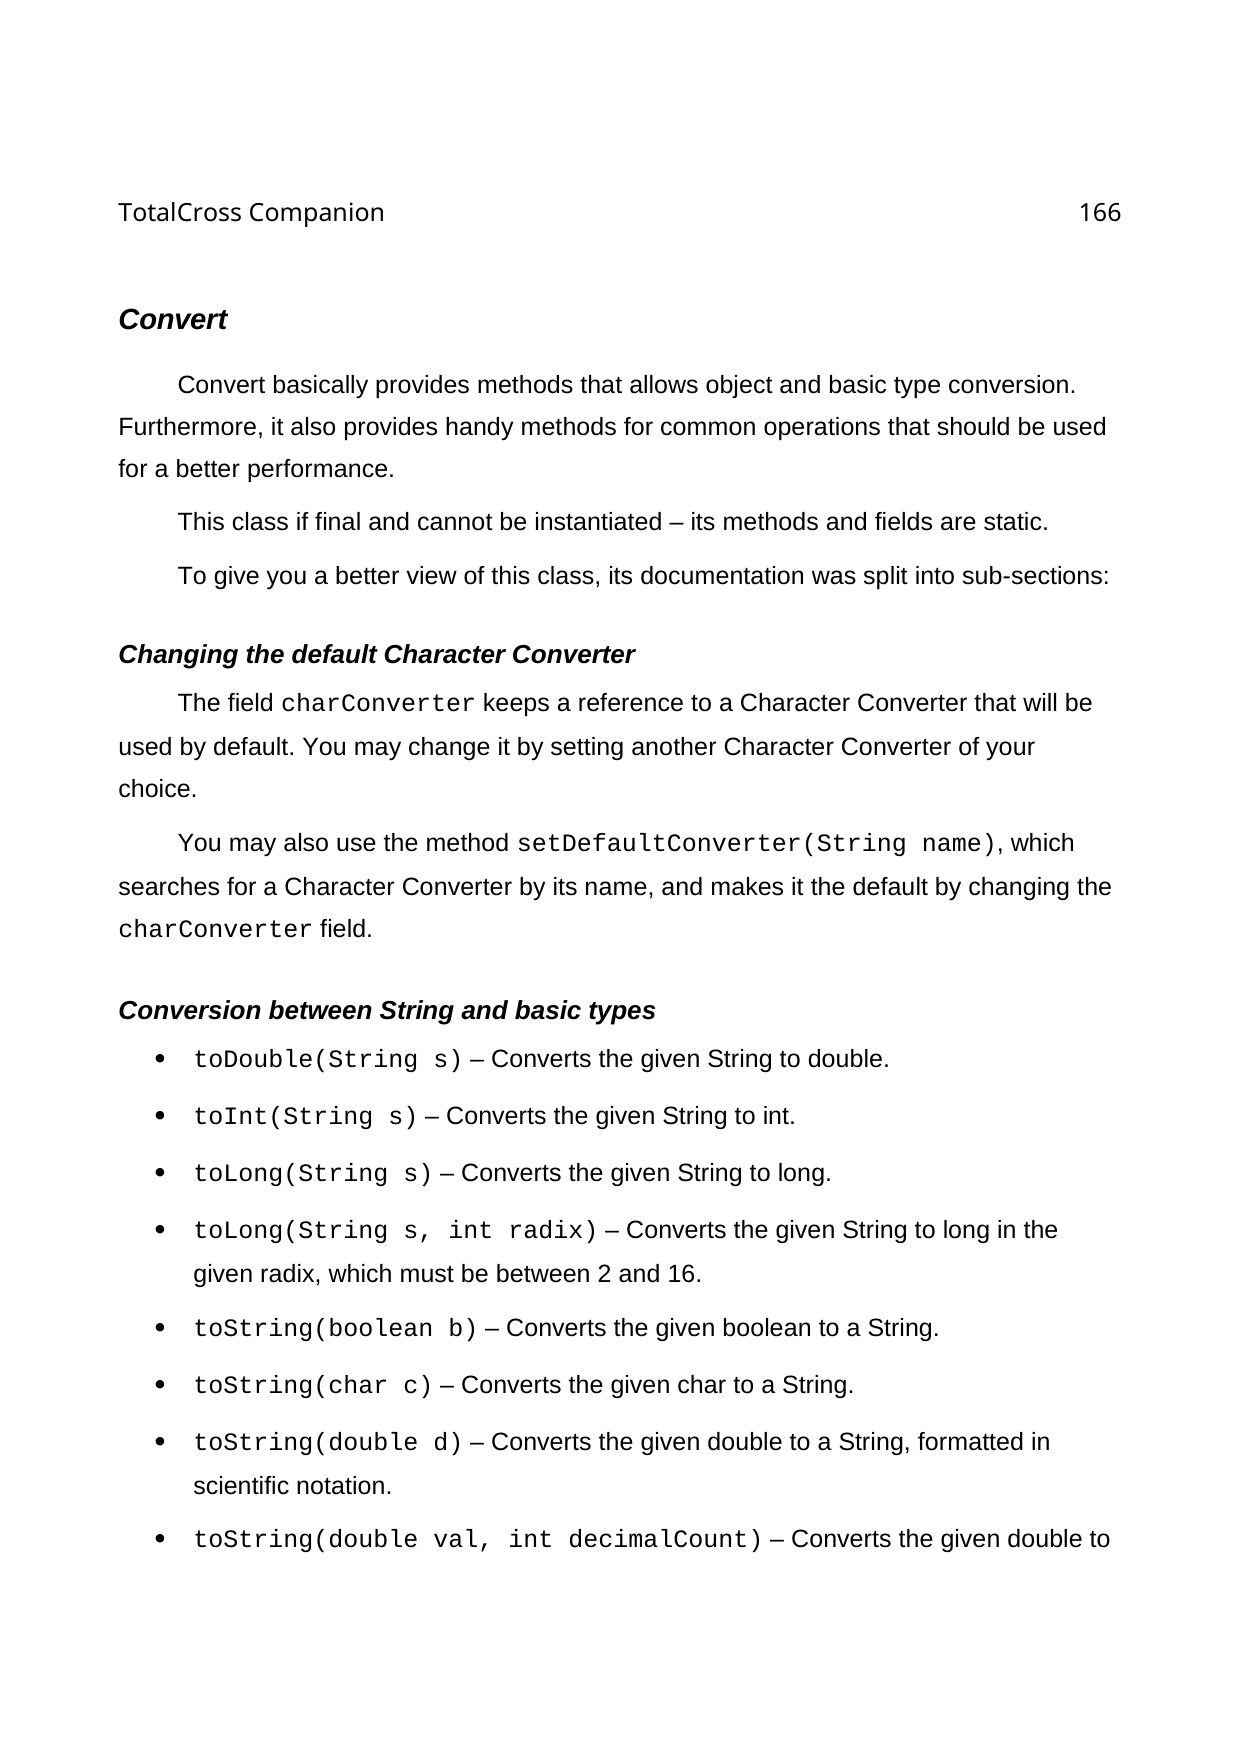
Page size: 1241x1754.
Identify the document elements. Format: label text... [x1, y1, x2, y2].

list toString(double d) – Converts the given double to a String, formatted in scientific notation. [156, 1428, 1122, 1499]
text You may also use the method setDefaultConverter(String name), which searches for a Character Converter by its name, and makes it the default by changing the charConverter field. [118, 829, 1122, 945]
list toInt(String s) – Converts the given String to int. [156, 1102, 1122, 1132]
text This class if final and cannot be instantiated – its methods and fields are static. [118, 508, 1122, 536]
text The field charConverter keeps a reference to a Character Converter that will be used by default. You may change it by setting another Character Converter of your choice. [118, 689, 1122, 803]
list toLong(String s, int radix) – Converts the given String to long in the given radix, which must be between 2 and 16. [156, 1216, 1122, 1288]
list toDouble(String s) – Converts the given String to double. [156, 1045, 1122, 1075]
subtitle Conversion between String and basic types [118, 996, 1122, 1025]
subtitle Changing the default Character Converter [118, 639, 1122, 668]
subtitle Convert [118, 303, 1122, 335]
text To give you a better view of this class, its documentation was split into sub-sections: [118, 562, 1122, 590]
text Convert basically provides methods that allows object and basic type conversion. Furthermore, it also provides handy methods for common operations that should be used for a better performance. [118, 371, 1122, 482]
list toString(char c) – Converts the given char to a String. [156, 1371, 1122, 1401]
list toLong(String s) – Converts the given String to long. [156, 1159, 1122, 1189]
list toString(boolean b) – Converts the given boolean to a String. [156, 1314, 1122, 1344]
list toString(double val, int decimalCount) – Converts the given double to [156, 1525, 1122, 1555]
